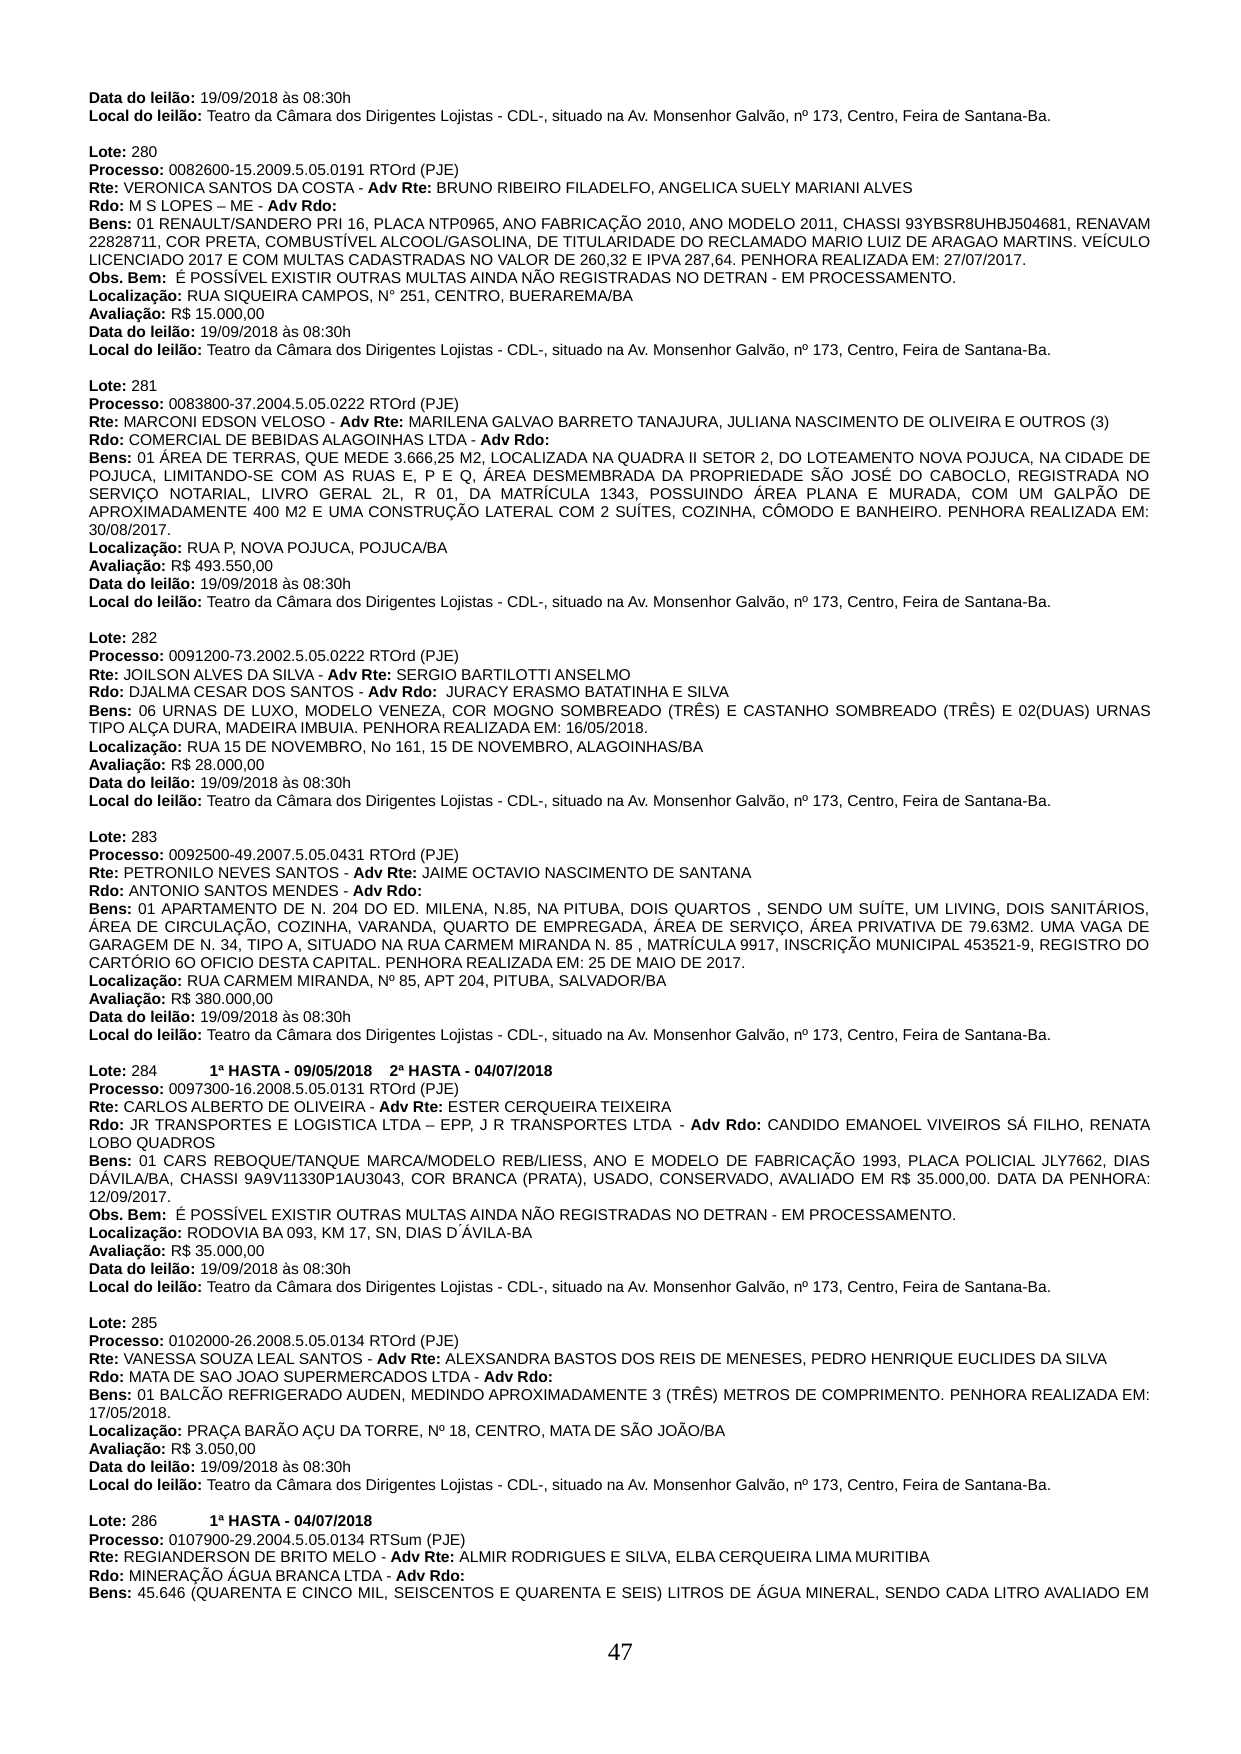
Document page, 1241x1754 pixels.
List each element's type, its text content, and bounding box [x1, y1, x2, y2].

text Rte: REGIANDERSON DE BRITO MELO - Adv Rte: ALMIR RODRIGUES E SILVA, ELBA CERQUEIRA LIMA MURITIBA [88, 1548, 1152, 1566]
text Lote: 280 [88, 143, 1152, 161]
text Obs. Bem: É POSSÍVEL EXISTIR OUTRAS MULTAS AINDA NÃO REGISTRADAS NO DETRAN - EM PROCESSAMENTO. [88, 1206, 1152, 1224]
text Lote: 284 1ª HASTA - 09/05/2018 2ª HASTA - 04/07/2018 [88, 1062, 1152, 1080]
text Bens: 01 CARS REBOQUE/TANQUE MARCA/MODELO REB/LIESS, ANO E MODELO DE FABRICAÇÃO 1993, PLACA POLICIAL JLY7662, DIAS DÁVILA/BA, CHASSI 9A9V11330P1AU3043, COR BRANCA (PRATA), USADO, CONSERVADO, AVALIADO EM R$ 35.000,00. DATA DA PENHORA: 12/09/2017. [88, 1152, 1152, 1206]
text Data do leilão: 19/09/2018 às 08:30h [88, 773, 1152, 791]
text Processo: 0082600-15.2009.5.05.0191 RTOrd (PJE) [88, 161, 1152, 179]
text Avaliação: R$ 35.000,00 [88, 1242, 1152, 1260]
text Rdo: DJALMA CESAR DOS SANTOS - Adv Rdo: JURACY ERASMO BATATINHA E SILVA [88, 683, 1152, 701]
text Data do leilão: 19/09/2018 às 08:30h [88, 1260, 1152, 1278]
text Lote: 282 [88, 629, 1152, 647]
text Avaliação: R$ 15.000,00 [88, 305, 1152, 323]
text Data do leilão: 19/09/2018 às 08:30h [88, 1458, 1152, 1476]
text Lote: 283 [88, 827, 1152, 845]
text Localização: RUA CARMEM MIRANDA, Nº 85, APT 204, PITUBA, SALVADOR/BA [88, 972, 1152, 989]
text Rdo: COMERCIAL DE BEBIDAS ALAGOINHAS LTDA - Adv Rdo: [88, 431, 1152, 449]
text Rte: PETRONILO NEVES SANTOS - Adv Rte: JAIME OCTAVIO NASCIMENTO DE SANTANA [88, 863, 1152, 881]
text Processo: 0107900-29.2004.5.05.0134 RTSum (PJE) [88, 1530, 1152, 1548]
text Rdo: MINERAÇÃO ÁGUA BRANCA LTDA - Adv Rdo: [88, 1566, 1152, 1584]
text Localização: RUA P, NOVA POJUCA, POJUCA/BA [88, 539, 1152, 557]
text Local do leilão: Teatro da Câmara dos Dirigentes Lojistas - CDL-, situado na Av. Monsenhor Galvão, nº 173, Centro, Feira de Santana-Ba. [88, 1476, 1152, 1494]
text Bens: 01 BALCÃO REFRIGERADO AUDEN, MEDINDO APROXIMADAMENTE 3 (TRÊS) METROS DE COMPRIMENTO. PENHORA REALIZADA EM: 17/05/2018. [88, 1386, 1152, 1422]
text Bens: 01 RENAULT/SANDERO PRI 16, PLACA NTP0965, ANO FABRICAÇÃO 2010, ANO MODELO 2011, CHASSI 93YBSR8UHBJ504681, RENAVAM 22828711, COR PRETA, COMBUSTÍVEL ALCOOL/GASOLINA, DE TITULARIDADE DO RECLAMADO MARIO LUIZ DE ARAGAO MARTINS. VEÍCULO LICENCIADO 2017 E COM MULTAS CADASTRADAS NO VALOR DE 260,32 E IPVA 287,64. PENHORA REALIZADA EM: 27/07/2017. [88, 215, 1152, 269]
text Rdo: JR TRANSPORTES E LOGISTICA LTDA – EPP, J R TRANSPORTES LTDA - Adv Rdo: CANDIDO EMANOEL VIVEIROS SÁ FILHO, RENATA LOBO QUADROS [88, 1116, 1152, 1152]
text Local do leilão: Teatro da Câmara dos Dirigentes Lojistas - CDL-, situado na Av. Monsenhor Galvão, nº 173, Centro, Feira de Santana-Ba. [88, 107, 1152, 124]
text Bens: 01 ÁREA DE TERRAS, QUE MEDE 3.666,25 M2, LOCALIZADA NA QUADRA II SETOR 2, DO LOTEAMENTO NOVA POJUCA, NA CIDADE DE POJUCA, LIMITANDO-SE COM AS RUAS E, P E Q, ÁREA DESMEMBRADA DA PROPRIEDADE SÃO JOSÉ DO CABOCLO, REGISTRADA NO SERVIÇO NOTARIAL, LIVRO GERAL 2L, R 01, DA MATRÍCULA 1343, POSSUINDO ÁREA PLANA E MURADA, COM UM GALPÃO DE APROXIMADAMENTE 400 M2 E UMA CONSTRUÇÃO LATERAL COM 2 SUÍTES, COZINHA, CÔMODO E BANHEIRO. PENHORA REALIZADA EM: 30/08/2017. [88, 449, 1152, 539]
text Lote: 286 1ª HASTA - 04/07/2018 [88, 1512, 1152, 1530]
text Data do leilão: 19/09/2018 às 08:30h [88, 323, 1152, 341]
text Rdo: MATA DE SAO JOAO SUPERMERCADOS LTDA - Adv Rdo: [88, 1368, 1152, 1386]
text Bens: 06 URNAS DE LUXO, MODELO VENEZA, COR MOGNO SOMBREADO (TRÊS) E CASTANHO SOMBREADO (TRÊS) E 02(DUAS) URNAS TIPO ALÇA DURA, MADEIRA IMBUIA. PENHORA REALIZADA EM: 16/05/2018. [88, 701, 1152, 737]
text Local do leilão: Teatro da Câmara dos Dirigentes Lojistas - CDL-, situado na Av. Monsenhor Galvão, nº 173, Centro, Feira de Santana-Ba. [88, 791, 1152, 809]
text Lote: 281 [88, 377, 1152, 395]
text Localização: RUA SIQUEIRA CAMPOS, N° 251, CENTRO, BUERAREMA/BA [88, 287, 1152, 305]
text Data do leilão: 19/09/2018 às 08:30h [88, 88, 1152, 107]
text Processo: 0092500-49.2007.5.05.0431 RTOrd (PJE) [88, 845, 1152, 863]
text Rte: CARLOS ALBERTO DE OLIVEIRA - Adv Rte: ESTER CERQUEIRA TEIXEIRA [88, 1098, 1152, 1116]
text Data do leilão: 19/09/2018 às 08:30h [88, 575, 1152, 593]
text Rdo: ANTONIO SANTOS MENDES - Adv Rdo: [88, 881, 1152, 899]
text Bens: 01 APARTAMENTO DE N. 204 DO ED. MILENA, N.85, NA PITUBA, DOIS QUARTOS , SENDO UM SUÍTE, UM LIVING, DOIS SANITÁRIOS, ÁREA DE CIRCULAÇÃO, COZINHA, VARANDA, QUARTO DE EMPREGADA, ÁREA DE SERVIÇO, ÁREA PRIVATIVA DE 79.63M2. UMA VAGA DE GARAGEM DE N. 34, TIPO A, SITUADO NA RUA CARMEM MIRANDA N. 85 , MATRÍCULA 9917, INSCRIÇÃO MUNICIPAL 453521-9, REGISTRO DO CARTÓRIO 6O OFICIO DESTA CAPITAL. PENHORA REALIZADA EM: 25 DE MAIO DE 2017. [88, 899, 1152, 972]
text Local do leilão: Teatro da Câmara dos Dirigentes Lojistas - CDL-, situado na Av. Monsenhor Galvão, nº 173, Centro, Feira de Santana-Ba. [88, 341, 1152, 359]
text Avaliação: R$ 380.000,00 [88, 989, 1152, 1008]
text Processo: 0091200-73.2002.5.05.0222 RTOrd (PJE) [88, 647, 1152, 665]
text Lote: 285 [88, 1314, 1152, 1332]
text Data do leilão: 19/09/2018 às 08:30h [88, 1008, 1152, 1026]
text Avaliação: R$ 28.000,00 [88, 755, 1152, 773]
text Local do leilão: Teatro da Câmara dos Dirigentes Lojistas - CDL-, situado na Av. Monsenhor Galvão, nº 173, Centro, Feira de Santana-Ba. [88, 1026, 1152, 1044]
text Rdo: M S LOPES – ME - Adv Rdo: [88, 197, 1152, 215]
text Localização: RODOVIA BA 093, KM 17, SN, DIAS D ́ÁVILA-BA [88, 1224, 1152, 1242]
text Rte: JOILSON ALVES DA SILVA - Adv Rte: SERGIO BARTILOTTI ANSELMO [88, 665, 1152, 683]
text Local do leilão: Teatro da Câmara dos Dirigentes Lojistas - CDL-, situado na Av. Monsenhor Galvão, nº 173, Centro, Feira de Santana-Ba. [88, 593, 1152, 611]
text Processo: 0097300-16.2008.5.05.0131 RTOrd (PJE) [88, 1080, 1152, 1098]
text Bens: 45.646 (QUARENTA E CINCO MIL, SEISCENTOS E QUARENTA E SEIS) LITROS DE ÁGUA MINERAL, SENDO CADA LITRO AVALIADO EM [88, 1584, 1152, 1602]
text Obs. Bem: É POSSÍVEL EXISTIR OUTRAS MULTAS AINDA NÃO REGISTRADAS NO DETRAN - EM PROCESSAMENTO. [88, 269, 1152, 287]
text Rte: MARCONI EDSON VELOSO - Adv Rte: MARILENA GALVAO BARRETO TANAJURA, JULIANA NASCIMENTO DE OLIVEIRA E OUTROS (3) [88, 413, 1152, 431]
text Avaliação: R$ 3.050,00 [88, 1440, 1152, 1458]
text Processo: 0083800-37.2004.5.05.0222 RTOrd (PJE) [88, 395, 1152, 413]
text Avaliação: R$ 493.550,00 [88, 557, 1152, 575]
text Local do leilão: Teatro da Câmara dos Dirigentes Lojistas - CDL-, situado na Av. Monsenhor Galvão, nº 173, Centro, Feira de Santana-Ba. [88, 1278, 1152, 1296]
text Localização: RUA 15 DE NOVEMBRO, No 161, 15 DE NOVEMBRO, ALAGOINHAS/BA [88, 737, 1152, 755]
text Rte: VANESSA SOUZA LEAL SANTOS - Adv Rte: ALEXSANDRA BASTOS DOS REIS DE MENESES, PEDRO HENRIQUE EUCLIDES DA SILVA [88, 1350, 1152, 1368]
text Rte: VERONICA SANTOS DA COSTA - Adv Rte: BRUNO RIBEIRO FILADELFO, ANGELICA SUELY MARIANI ALVES [88, 179, 1152, 197]
text Processo: 0102000-26.2008.5.05.0134 RTOrd (PJE) [88, 1332, 1152, 1350]
text Localização: PRAÇA BARÃO AÇU DA TORRE, Nº 18, CENTRO, MATA DE SÃO JOÃO/BA [88, 1422, 1152, 1440]
